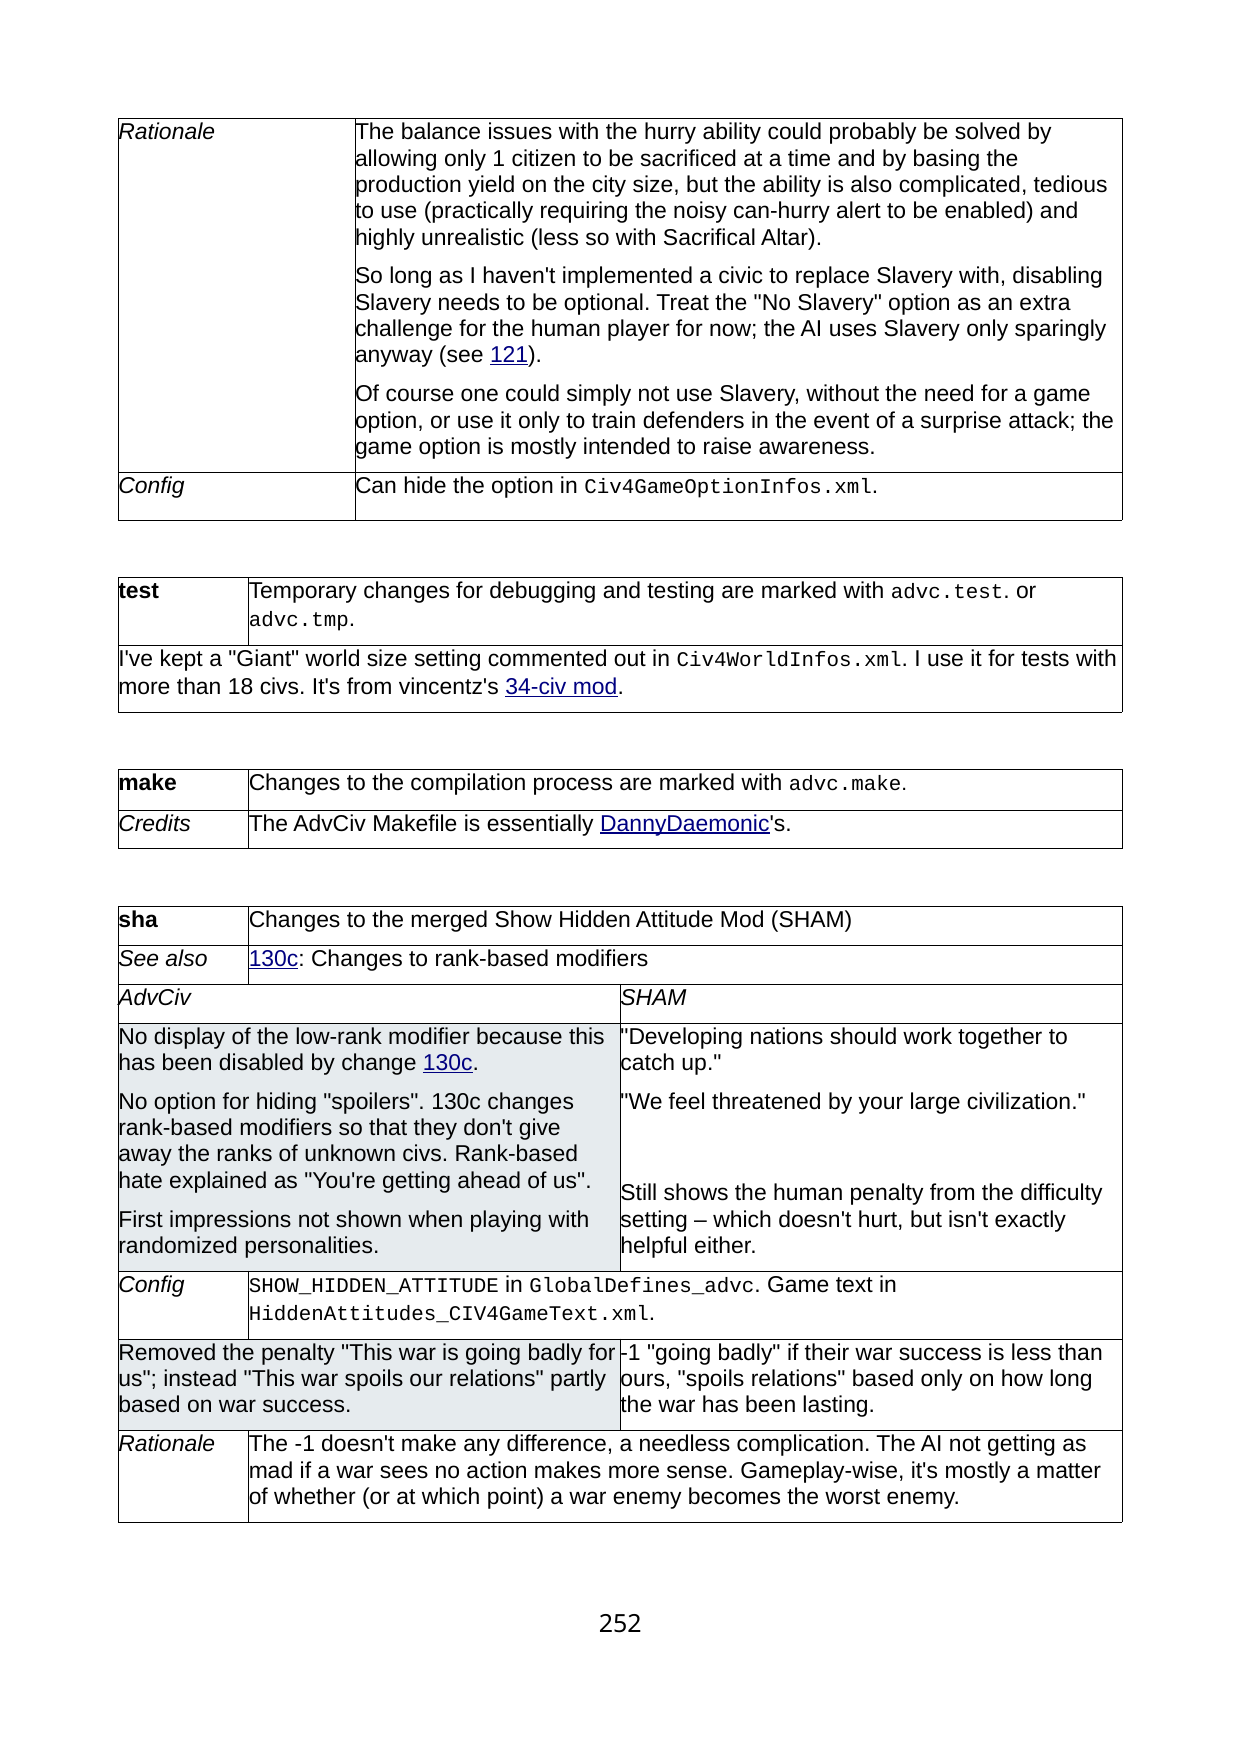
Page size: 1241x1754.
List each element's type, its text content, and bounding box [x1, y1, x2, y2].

table_cell Config [119, 1272, 248, 1338]
table_cell No display of the low-rank modifier because this has been disabled by change 130c. No option for hiding "spoilers". 130c changes rank-based modifiers so that they don't give away the ranks of unknown civs. Rank-based hate explained as "You're getting ahead of us". First impressions not shown when playing with randomized personalities. [119, 1024, 620, 1271]
table_cell Credits [119, 811, 248, 848]
table_cell The balance issues with the hurry ability could probably be solved by allowing only 1 citizen to be sacrificed at a time and by basing the production yield on the city size, but the ability is also complicated, tedious to use (practically requiring the noisy can-hurry alert to be enabled) and highly unrealistic (less so with Sacrifical Altar). So long as I haven't implemented a civic to replace Slavery with, disabling Slavery needs to be optional. Treat the "No Slavery" option as an extra challenge for the human player for now; the AI uses Slavery only sparingly anyway (see 121). Of course one could simply not use Slavery, without the need for a game option, or use it only to train defenders in the event of a surprise attack; the game option is mostly intended to raise awareness. [356, 119, 1122, 472]
table_header Temporary changes for debugging and testing are marked with advc.test. or advc.tmp. [249, 578, 1122, 645]
table_cell I've kept a "Giant" world size setting commented out in Civ4WorldInfos.xml. I use it for tests with more than 18 civs. It's from vincentz's 34-civ mod. [119, 646, 1122, 712]
table_cell Rationale [119, 119, 355, 472]
table_cell -1 "going badly" if their war success is less than ours, "spoils relations" based only on how long the war has been lasting. [621, 1340, 1122, 1430]
table_cell "Developing nations should work together to catch up." "We feel threatened by your large civilization." Still shows the human penalty from the difficulty setting – which doesn't hurt, but isn't exactly helpful either. [621, 1024, 1122, 1271]
table_header sha [119, 907, 248, 945]
table_cell SHAM [621, 985, 1122, 1022]
table_header make [119, 770, 248, 809]
table_header Changes to the merged Show Hidden Attitude Mod (SHAM) [249, 907, 1122, 945]
table_cell The -1 doesn't make any difference, a needless complication. The AI not getting as mad if a war sees no action makes more sense. Gameplay-wise, it's mostly a matter of whether (or at which point) a war enemy becomes the worst enemy. [249, 1431, 1122, 1522]
table_cell Config [119, 473, 355, 519]
table_cell AdvCiv [119, 985, 620, 1022]
table_cell Can hide the option in Civ4GameOptionInfos.xml. [356, 473, 1122, 519]
table_cell The AdvCiv Makefile is essentially DannyDaemonic's. [249, 811, 1122, 848]
table_header Changes to the compilation process are marked with advc.make. [249, 770, 1122, 809]
table_cell 130c: Changes to rank-based modifiers [249, 946, 1122, 984]
table_header test [119, 578, 248, 645]
table_cell Removed the penalty "This war is going badly for us"; instead "This war spoils our relations" partly based on war success. [119, 1340, 620, 1430]
table_cell Rationale [119, 1431, 248, 1522]
table_cell See also [119, 946, 248, 984]
table_cell SHOW_HIDDEN_ATTITUDE in GlobalDefines_advc. Game text in HiddenAttitudes_CIV4GameText.xml. [249, 1272, 1122, 1338]
